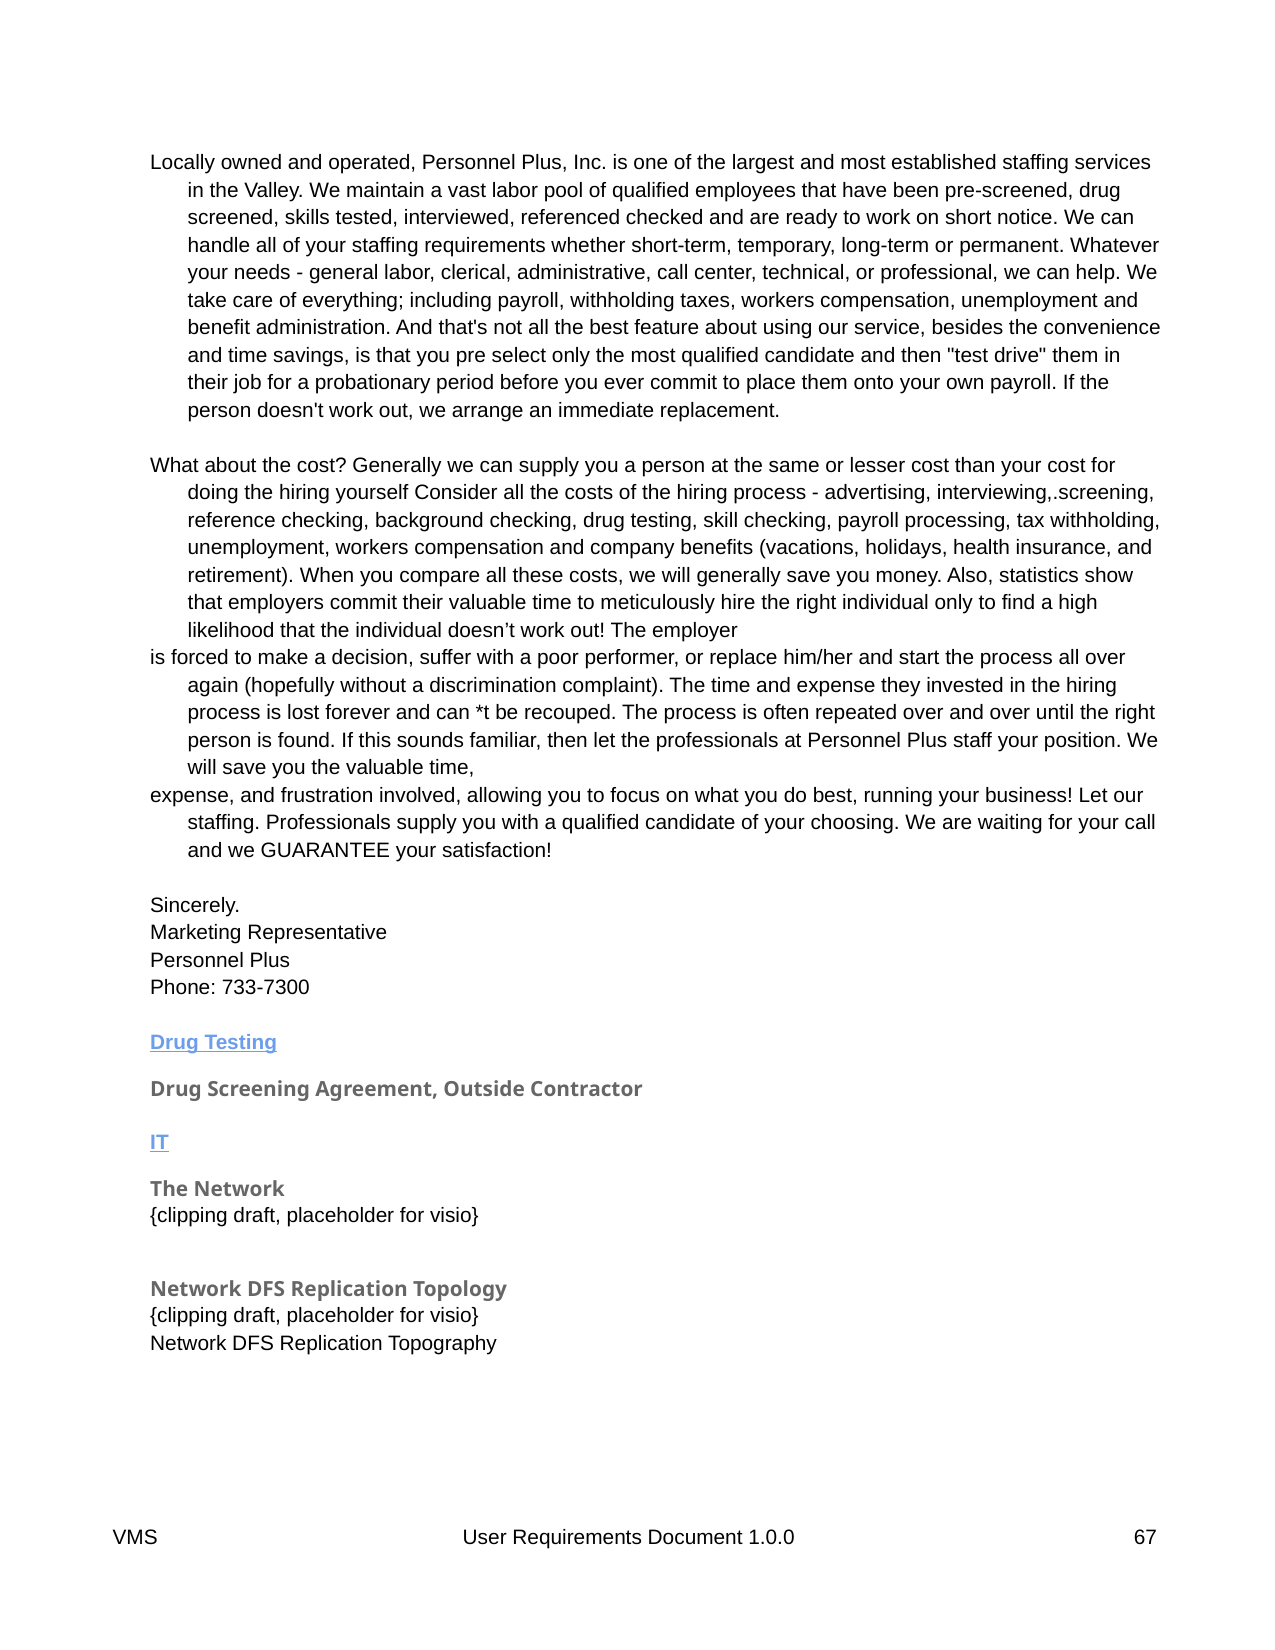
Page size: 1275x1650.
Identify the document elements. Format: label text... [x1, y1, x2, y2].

text {clipping draft, placeholder for visio} [150, 1203, 1162, 1227]
subtitle The Network [150, 1174, 1162, 1203]
text Personnel Plus [150, 947, 1162, 971]
text Phone: 733-7300 [150, 975, 1162, 999]
text is forced to make a decision, suffer with a poor performer, or replace him/her and start the process all over again (hopefully without a discrimination complaint). The time and expense they invested in the hiring process is lost forever and can *t be recouped. The process is often repeated over and over until the right person is found. If this sounds familiar, then let the professionals at Personnel Plus staff your position. We will save you the valuable time, [150, 645, 1162, 779]
text Sincerely. [150, 892, 1162, 916]
subtitle Drug Screening Agreement, Outside Contractor [150, 1074, 1162, 1103]
subtitle Drug Testing [150, 1030, 1162, 1054]
subtitle IT [150, 1130, 1162, 1154]
text {clipping draft, placeholder for visio} [150, 1303, 1162, 1327]
text Network DFS Replication Topography [150, 1330, 1162, 1354]
text Marketing Representative [150, 920, 1162, 944]
text What about the cost? Generally we can supply you a person at the same or lesser cost than your cost for doing the hiring yourself Consider all the costs of the hiring process - advertising, interviewing,.screening, reference checking, background checking, drug testing, skill checking, payroll processing, tax withholding, unemployment, workers compensation and company benefits (vacations, holidays, health insurance, and retirement). When you compare all these costs, we will generally save you money. Also, statistics show that employers commit their valuable time to meticulously hire the right individual only to find a high likelihood that the individual doesn’t work out! The employer [150, 452, 1162, 641]
text expense, and frustration involved, allowing you to focus on what you do best, running your business! Let our staffing. Professionals supply you with a qualified candidate of your choosing. We are waiting for your call and we GUARANTEE your satisfaction! [150, 782, 1162, 861]
subtitle Network DFS Replication Topology [150, 1274, 1162, 1303]
text Locally owned and operated, Personnel Plus, Inc. is one of the largest and most established staffing services in the Valley. We maintain a vast labor pool of qualified employees that have been pre-screened, drug screened, skills tested, interviewed, referenced checked and are ready to work on short notice. We can handle all of your staffing requirements whether short-term, temporary, long-term or permanent. Whatever your needs - general labor, clerical, administrative, call center, technical, or professional, we can help. We take care of everything; including payroll, withholding taxes, workers compensation, unemployment and benefit administration. And that's not all the best feature about using our service, besides the convenience and time savings, is that you pre select only the most qualified candidate and then "test drive" them in their job for a probationary period before you ever commit to place them onto your own payroll. If the person doesn't work out, we arrange an immediate replacement. [150, 150, 1162, 421]
